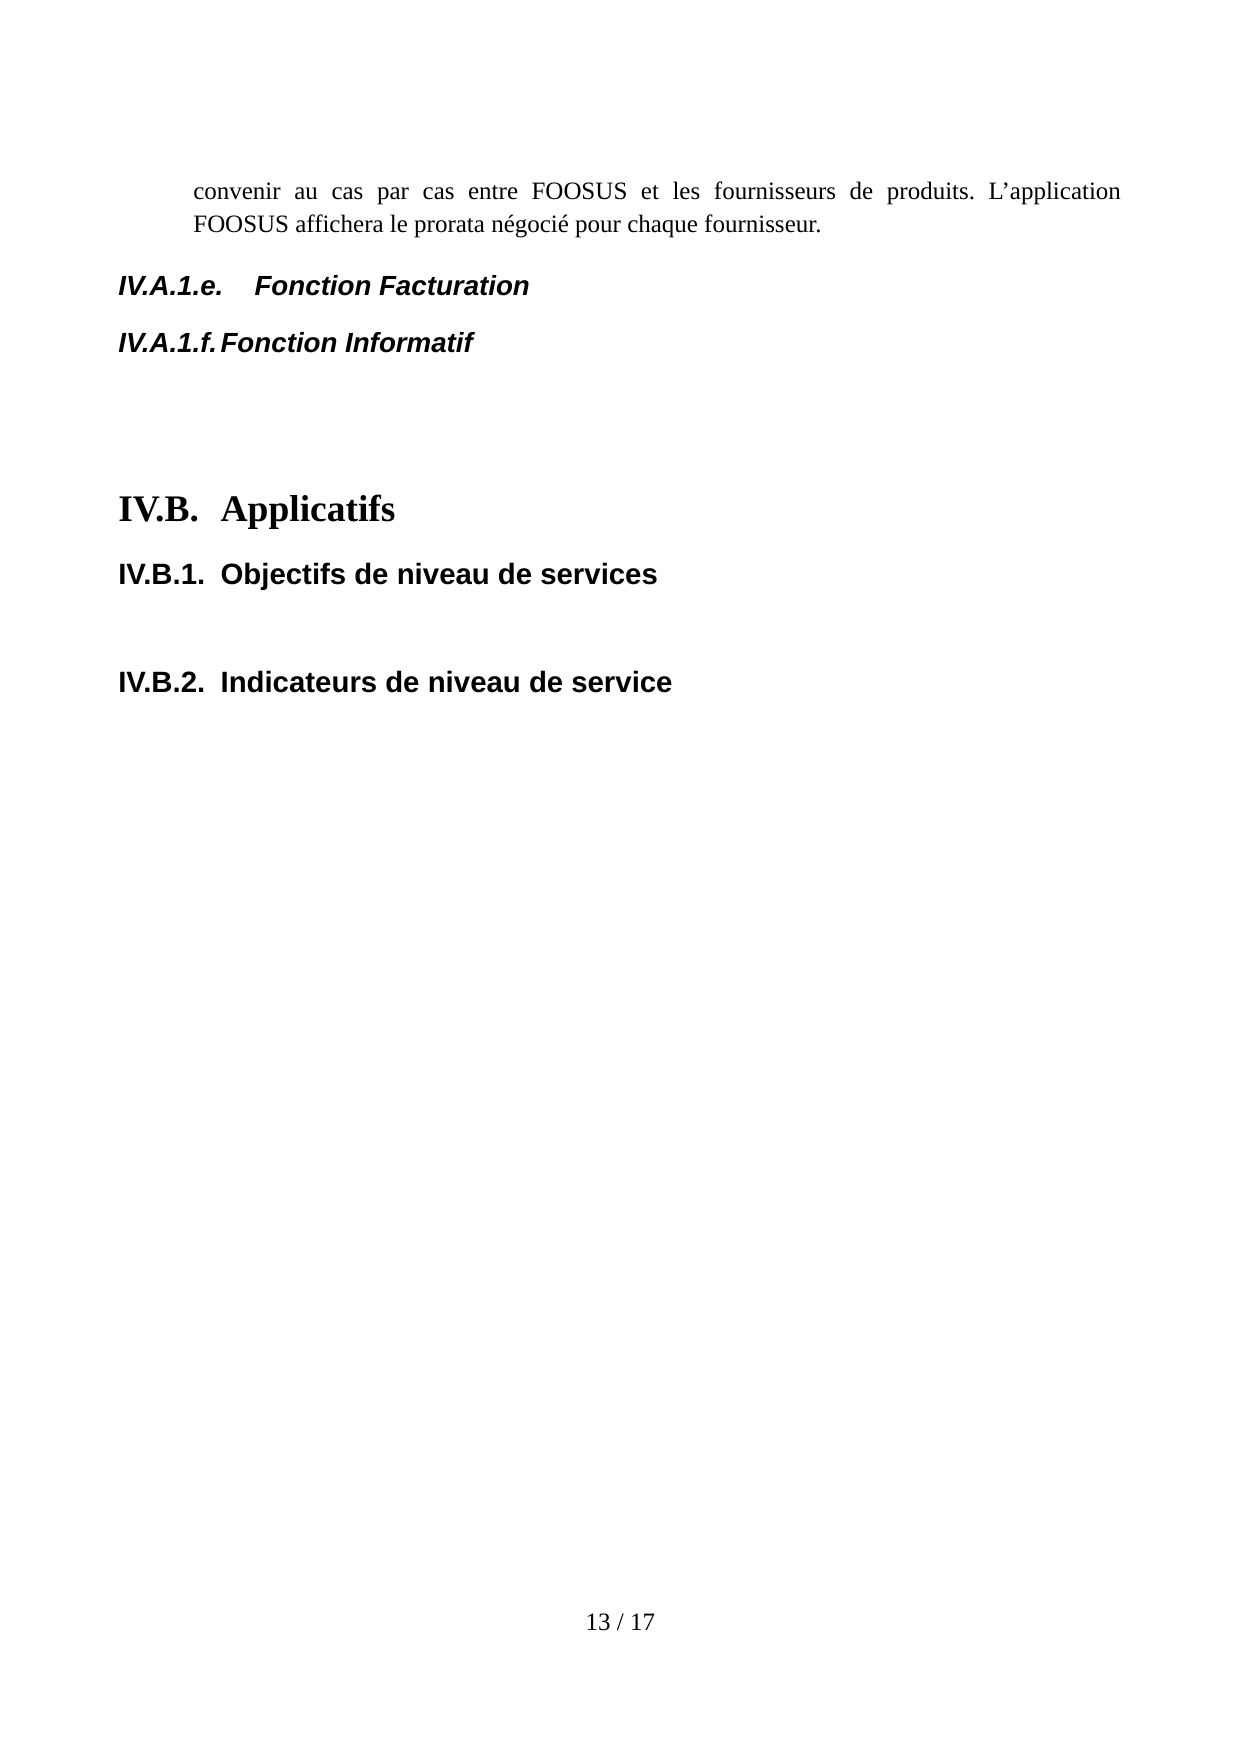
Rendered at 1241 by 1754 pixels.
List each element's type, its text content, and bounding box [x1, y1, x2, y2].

subtitle Indicateurs de niveau de service [118, 665, 1122, 699]
subtitle Fonction Informatif [118, 326, 1122, 358]
subtitle Objectifs de niveau de services [118, 557, 1122, 591]
list convenir au cas par cas entre FOOSUS et les fournisseurs de produits. L’application FOOSUS affichera le prorata négocié pour chaque fournisseur. [156, 176, 1122, 238]
subtitle Fonction Facturation [118, 269, 1122, 301]
subtitle Applicatifs [118, 487, 1122, 530]
